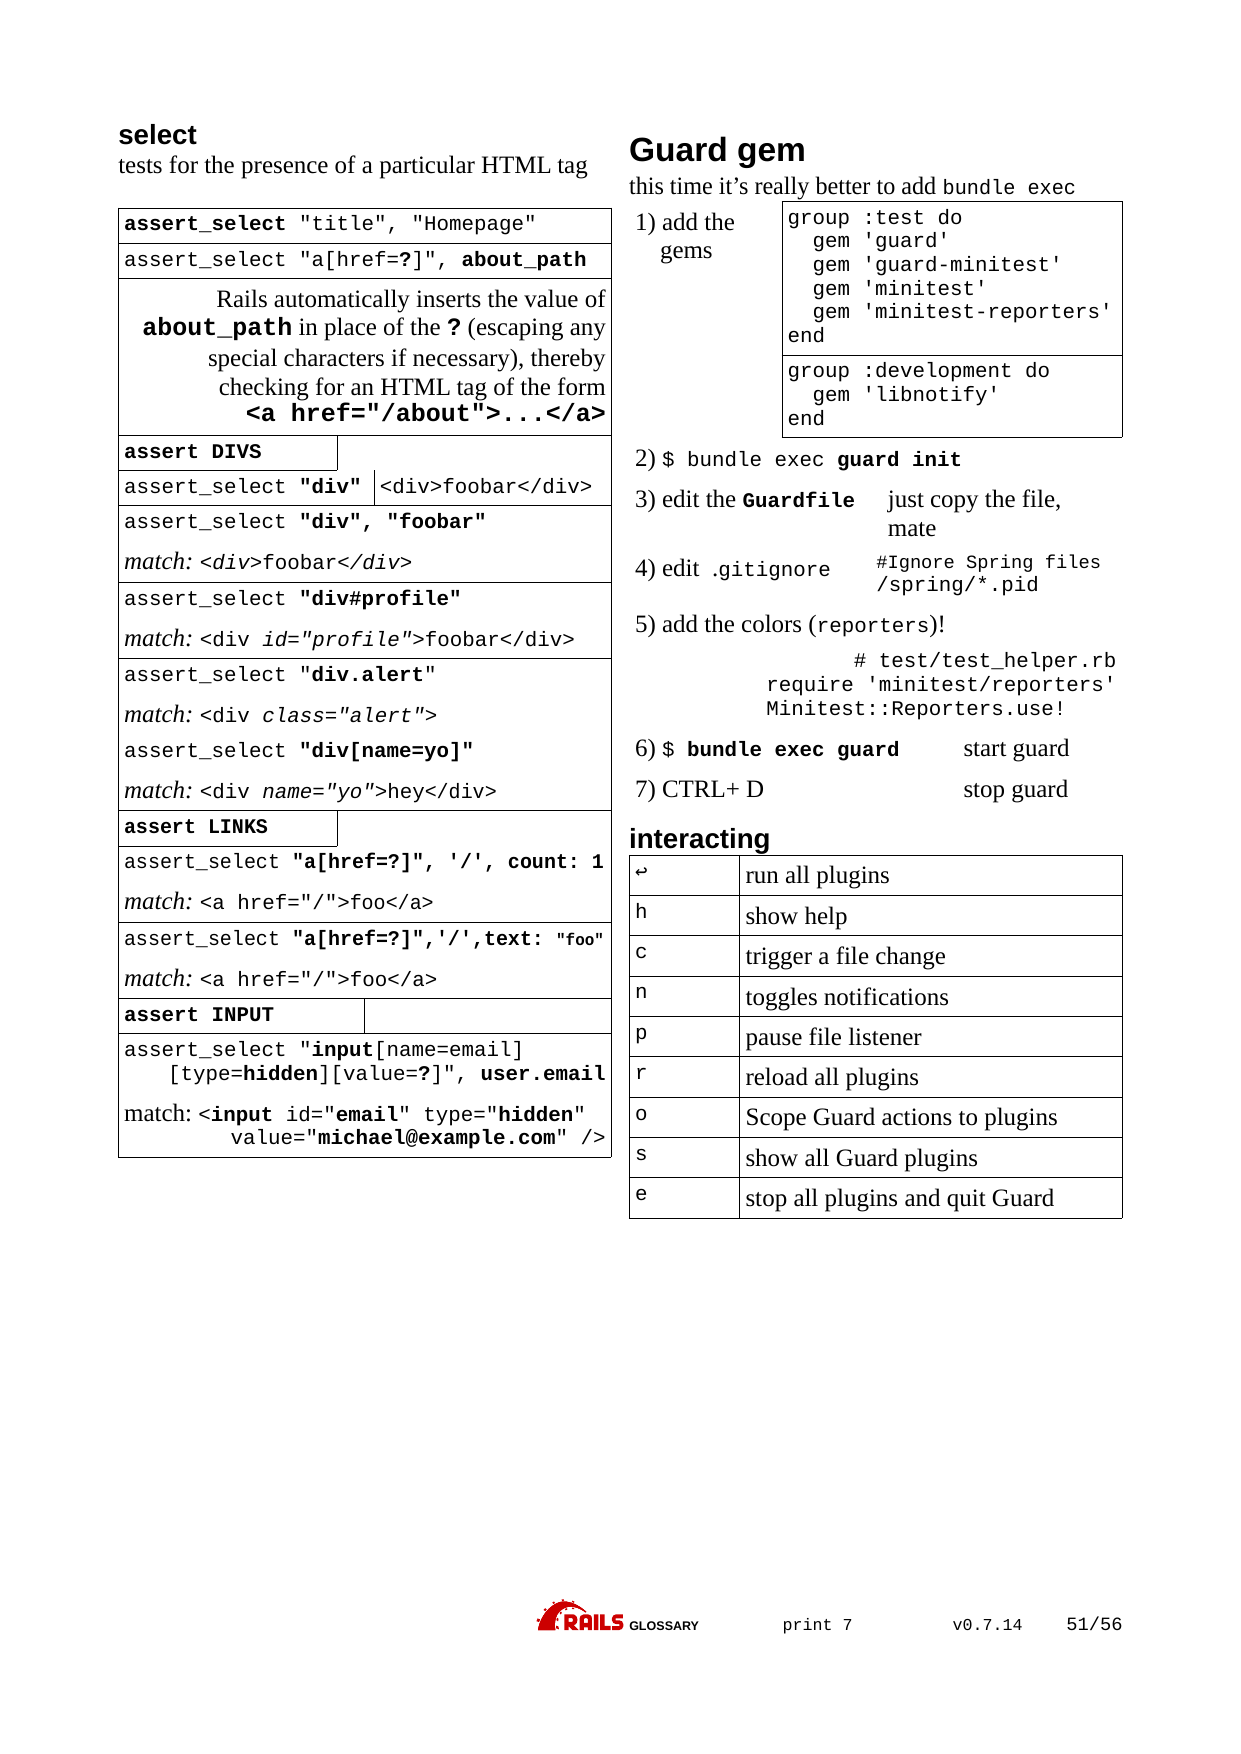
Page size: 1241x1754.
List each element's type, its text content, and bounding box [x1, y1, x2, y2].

table_cell assert INPUT [119, 999, 364, 1033]
table_cell match: <div name="yo">hey</div> [119, 769, 611, 810]
table_cell just copy the file, mate [882, 478, 1122, 547]
table_cell show all Guard plugins [740, 1138, 1122, 1177]
table_header assert_select "title", "Homepage" [119, 209, 611, 243]
table_header [338, 436, 611, 470]
table_cell match: <div>foobar</div> [119, 541, 611, 582]
table_cell assert_select "div[name=yo]" [119, 734, 611, 769]
table_cell group :development do gem 'libnotify' end [783, 356, 1122, 437]
table_cell # test/test_helper.rb require 'minitest/reporters' Minitest::Reporters.use! [629, 645, 1122, 727]
table_cell assert_select "div", "foobar" [119, 506, 611, 541]
table_cell match: <a href="/">foo</a> [119, 957, 611, 998]
table_cell [958, 604, 1122, 644]
table_cell e [630, 1178, 739, 1218]
table_header group :test do gem 'guard' gem 'guard-minitest' gem 'minitest' gem 'minitest-reporters' end [783, 202, 1122, 354]
table_cell c [630, 936, 739, 976]
table_cell 3) edit the Guardfile [629, 478, 882, 547]
table_cell assert_select "input[name=email] [type=hidden][value=?]", user.email [119, 1034, 611, 1092]
table_cell assert_select "a[href=?]",'/',text: "foo" [119, 923, 611, 957]
table_cell show help [740, 896, 1122, 935]
table_cell assert_select "div" [119, 470, 374, 505]
table_cell assert_select "div.alert" [119, 659, 611, 693]
table_cell 7) CTRL+ D [629, 768, 957, 808]
table_header run all plugins [740, 856, 1122, 895]
table_cell assert_select "div#profile" [119, 583, 611, 617]
table_cell [629, 355, 782, 437]
subtitle select [118, 118, 611, 150]
table_cell #Ignore Spring files /spring/*.pid [870, 547, 1122, 603]
table_cell r [630, 1057, 739, 1097]
table_cell h [630, 896, 739, 935]
table_cell assert LINKS [119, 811, 337, 846]
table_cell 2) $ bundle exec guard init [629, 437, 1122, 478]
table_cell match: <div class="alert"> [119, 693, 611, 734]
table_cell [338, 811, 611, 846]
table_cell stop guard [958, 768, 1122, 808]
subtitle Guard gem [629, 130, 1122, 168]
table_cell match: <div id="profile">foobar</div> [119, 617, 611, 658]
table_cell o [630, 1098, 739, 1137]
table_header assert DIVS [119, 436, 337, 470]
table_cell <div>foobar</div> [375, 470, 611, 505]
table_cell pause file listener [740, 1017, 1122, 1056]
table_cell Scope Guard actions to plugins [740, 1098, 1122, 1137]
table_cell p [630, 1017, 739, 1056]
table_cell toggles notifications [740, 977, 1122, 1016]
text this time it’s really better to add bundle exec [629, 171, 1122, 201]
table_cell s [630, 1138, 739, 1177]
table_cell match: <a href="/">foo</a> [119, 881, 611, 922]
table_cell 4) edit .gitignore [629, 547, 870, 603]
table_cell assert_select "a[href=?]", '/', count: 1 [119, 846, 611, 881]
table_header 1) add the gems [629, 201, 782, 354]
table_cell assert_select "a[href=?]", about_path [119, 244, 611, 278]
text tests for the presence of a particular HTML tag [118, 150, 611, 179]
table_cell n [630, 977, 739, 1016]
table_cell [365, 999, 611, 1033]
table_header ↩ [630, 856, 739, 895]
table_cell 6) $ bundle exec guard [629, 727, 957, 768]
table_cell match: <input id="email" type="hidden" value="michael@example.com" /> [119, 1092, 611, 1157]
table_cell stop all plugins and quit Guard [740, 1178, 1122, 1218]
table_cell start guard [958, 727, 1122, 768]
table_cell 5) add the colors (reporters)! [629, 604, 957, 644]
table_cell reload all plugins [740, 1057, 1122, 1097]
table_cell Rails automatically inserts the value of about_path in place of the ? (escaping any special characters if necessary), thereby checking for an HTML tag of the form <a href="/about">...</a> [119, 279, 611, 435]
subtitle interacting [629, 823, 1122, 855]
table_cell trigger a file change [740, 936, 1122, 976]
